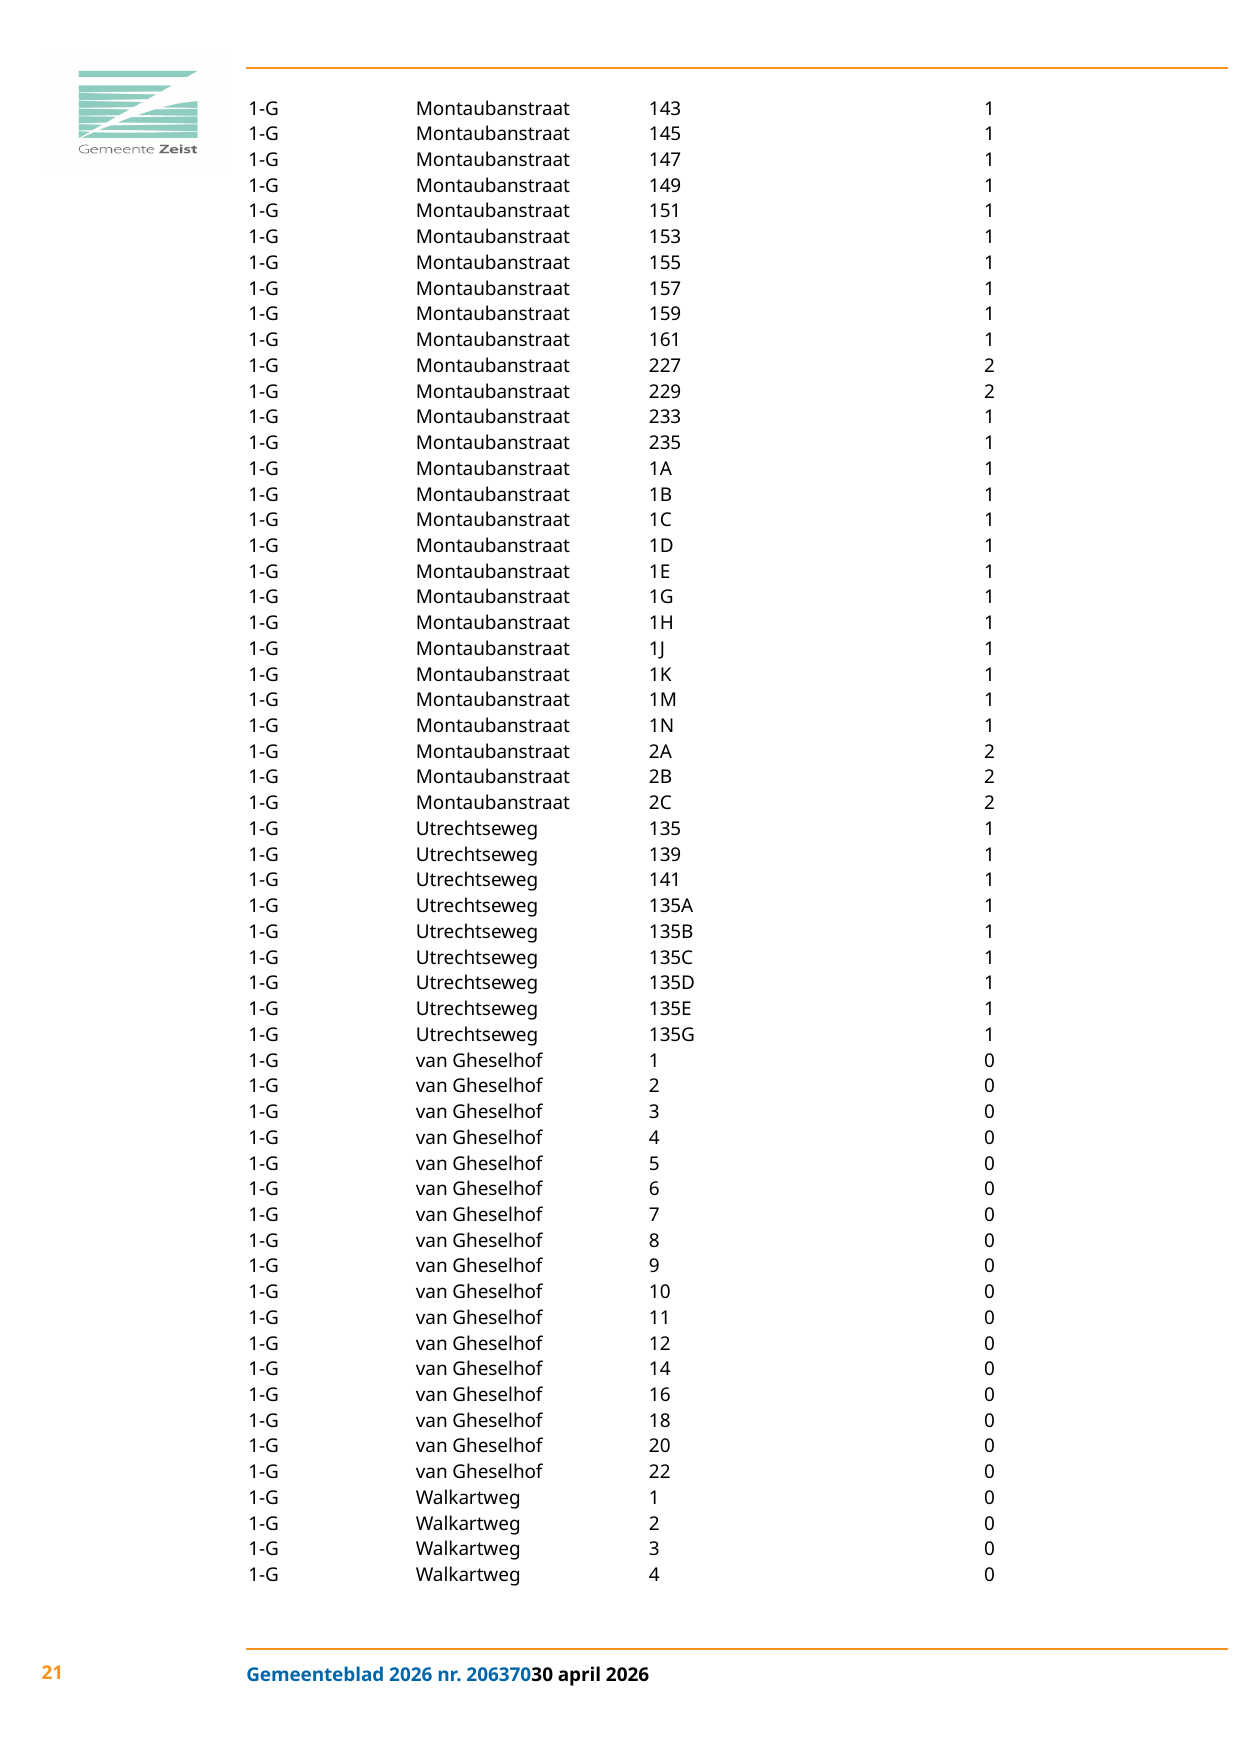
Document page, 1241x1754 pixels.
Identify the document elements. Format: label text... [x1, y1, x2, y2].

table_cell [816, 815, 984, 841]
table_cell 1-G [248, 867, 416, 892]
table_cell 0 [984, 1356, 1152, 1381]
table_cell 1K [649, 661, 816, 687]
table_cell [816, 790, 984, 815]
table_cell 1-G [248, 1459, 416, 1484]
table_cell 1 [984, 867, 1152, 892]
table_cell [816, 172, 984, 198]
table_cell 1-G [248, 95, 416, 121]
table_cell [816, 584, 984, 609]
table_cell [816, 1278, 984, 1304]
table_cell 159 [649, 301, 816, 326]
table_cell 1 [984, 687, 1152, 712]
table_cell 143 [649, 95, 816, 121]
table_cell 3 [649, 1536, 816, 1561]
table_cell 2 [984, 790, 1152, 815]
table_cell [816, 635, 984, 661]
table_cell 1 [984, 172, 1152, 198]
table_cell Montaubanstraat [416, 584, 649, 609]
table_cell 5 [649, 1150, 816, 1175]
table_cell [816, 1201, 984, 1227]
table_cell 0 [984, 1278, 1152, 1304]
table_cell 0 [984, 1253, 1152, 1278]
table_cell Montaubanstraat [416, 506, 649, 532]
table_cell 1-G [248, 1175, 416, 1201]
table_cell Utrechtseweg [416, 815, 649, 841]
table_cell van Gheselhof [416, 1253, 649, 1278]
table_cell Montaubanstraat [416, 429, 649, 455]
table_cell [816, 506, 984, 532]
table_cell [816, 1047, 984, 1072]
table_cell 1-G [248, 121, 416, 146]
table_cell Walkartweg [416, 1484, 649, 1510]
table_cell [816, 995, 984, 1021]
table_cell 1-G [248, 378, 416, 403]
table_cell 0 [984, 1098, 1152, 1124]
table_cell 2B [649, 764, 816, 789]
table_cell 1-G [248, 1047, 416, 1072]
table_cell [816, 429, 984, 455]
table_cell 1 [984, 841, 1152, 867]
table_cell [816, 1561, 984, 1587]
table_cell Utrechtseweg [416, 918, 649, 944]
table_cell 0 [984, 1304, 1152, 1330]
table_cell 1 [984, 944, 1152, 969]
table_cell 1G [649, 584, 816, 609]
table_cell 145 [649, 121, 816, 146]
table_cell 135B [649, 918, 816, 944]
table_cell 0 [984, 1124, 1152, 1150]
table_cell van Gheselhof [416, 1150, 649, 1175]
table_cell 8 [649, 1227, 816, 1253]
table_cell 151 [649, 198, 816, 223]
table_cell [816, 687, 984, 712]
table_cell Montaubanstraat [416, 172, 649, 198]
table_cell 1-G [248, 1150, 416, 1175]
table_cell 1-G [248, 1073, 416, 1098]
table_cell van Gheselhof [416, 1459, 649, 1484]
table_cell [816, 1073, 984, 1098]
table_cell Utrechtseweg [416, 867, 649, 892]
table_cell 20 [649, 1433, 816, 1458]
table_cell 1-G [248, 815, 416, 841]
table_cell 1D [649, 532, 816, 558]
table_cell 1-G [248, 1407, 416, 1433]
table_cell [816, 249, 984, 275]
table_cell [816, 352, 984, 378]
table_cell 1 [984, 455, 1152, 481]
table_cell 1-G [248, 738, 416, 764]
table_cell Montaubanstraat [416, 198, 649, 223]
table_cell [816, 841, 984, 867]
table_cell 1-G [248, 352, 416, 378]
table_cell 1-G [248, 146, 416, 172]
table_cell [816, 404, 984, 429]
table_cell 0 [984, 1073, 1152, 1098]
table_cell 141 [649, 867, 816, 892]
table_cell 1-G [248, 455, 416, 481]
table_cell [816, 275, 984, 301]
table_cell Utrechtseweg [416, 1021, 649, 1047]
table_cell Utrechtseweg [416, 995, 649, 1021]
table_cell 1 [984, 146, 1152, 172]
table_cell [816, 121, 984, 146]
table_cell 0 [984, 1407, 1152, 1433]
table_cell Montaubanstraat [416, 224, 649, 249]
table_cell 1 [984, 995, 1152, 1021]
table_cell 235 [649, 429, 816, 455]
table_cell [816, 918, 984, 944]
table_cell 0 [984, 1381, 1152, 1407]
table_cell 1-G [248, 275, 416, 301]
table_cell [816, 326, 984, 352]
table_cell 135C [649, 944, 816, 969]
table_cell [816, 481, 984, 506]
table_cell van Gheselhof [416, 1047, 649, 1072]
table_cell 161 [649, 326, 816, 352]
table_cell 1-G [248, 1304, 416, 1330]
table_cell Montaubanstraat [416, 275, 649, 301]
table_cell [816, 764, 984, 789]
table_cell 1-G [248, 661, 416, 687]
table_cell [816, 1484, 984, 1510]
table_cell 2 [984, 738, 1152, 764]
table_cell 1 [984, 301, 1152, 326]
table_cell 1 [984, 584, 1152, 609]
table_cell van Gheselhof [416, 1356, 649, 1381]
table_cell 1-G [248, 995, 416, 1021]
table_cell 0 [984, 1561, 1152, 1587]
table_cell 1-G [248, 532, 416, 558]
table_cell [816, 1150, 984, 1175]
table_cell 3 [649, 1098, 816, 1124]
table_cell van Gheselhof [416, 1433, 649, 1458]
table_cell 1-G [248, 635, 416, 661]
table_cell 0 [984, 1330, 1152, 1356]
table_cell 1-G [248, 301, 416, 326]
table_cell 0 [984, 1047, 1152, 1072]
table_cell Walkartweg [416, 1510, 649, 1536]
table_cell van Gheselhof [416, 1381, 649, 1407]
table_cell 18 [649, 1407, 816, 1433]
table_cell 6 [649, 1175, 816, 1201]
table_cell 0 [984, 1433, 1152, 1458]
table_cell [816, 558, 984, 584]
table_cell Walkartweg [416, 1536, 649, 1561]
table_cell 9 [649, 1253, 816, 1278]
table_cell 1-G [248, 918, 416, 944]
table_cell 4 [649, 1124, 816, 1150]
table_cell Montaubanstraat [416, 558, 649, 584]
table_cell Utrechtseweg [416, 893, 649, 918]
table_cell [816, 301, 984, 326]
table_cell van Gheselhof [416, 1227, 649, 1253]
table_cell 1 [984, 404, 1152, 429]
table_cell van Gheselhof [416, 1098, 649, 1124]
table_cell Montaubanstraat [416, 249, 649, 275]
table_cell 135 [649, 815, 816, 841]
table_cell 1C [649, 506, 816, 532]
table_cell 1 [984, 918, 1152, 944]
table_cell Montaubanstraat [416, 378, 649, 403]
table_cell Montaubanstraat [416, 661, 649, 687]
table_cell Montaubanstraat [416, 146, 649, 172]
table_cell 1 [984, 224, 1152, 249]
table_cell 227 [649, 352, 816, 378]
table_cell van Gheselhof [416, 1124, 649, 1150]
table_cell 135G [649, 1021, 816, 1047]
table_cell [816, 146, 984, 172]
table_cell 1-G [248, 326, 416, 352]
table_cell 1-G [248, 172, 416, 198]
table_cell 1-G [248, 224, 416, 249]
table_cell 233 [649, 404, 816, 429]
table_cell 1-G [248, 609, 416, 635]
table_cell [816, 455, 984, 481]
table_cell 2 [984, 378, 1152, 403]
table_cell Utrechtseweg [416, 944, 649, 969]
table_cell [816, 1381, 984, 1407]
table_cell [816, 1330, 984, 1356]
table_cell Montaubanstraat [416, 764, 649, 789]
table_cell 2A [649, 738, 816, 764]
table_cell 1 [984, 429, 1152, 455]
table_cell 14 [649, 1356, 816, 1381]
table_cell 1 [984, 558, 1152, 584]
table_cell 1 [984, 532, 1152, 558]
table_cell van Gheselhof [416, 1330, 649, 1356]
table_cell 1-G [248, 1227, 416, 1253]
table_cell [816, 1304, 984, 1330]
table_cell 1 [984, 506, 1152, 532]
table_cell Montaubanstraat [416, 404, 649, 429]
table_cell 1 [984, 815, 1152, 841]
table_cell 1-G [248, 893, 416, 918]
table_cell 0 [984, 1459, 1152, 1484]
table_cell [816, 712, 984, 738]
table_cell 1-G [248, 1098, 416, 1124]
table_cell 1 [984, 198, 1152, 223]
table_cell 139 [649, 841, 816, 867]
table_cell 1A [649, 455, 816, 481]
table_cell [816, 1227, 984, 1253]
table_cell 1 [984, 249, 1152, 275]
table_cell 155 [649, 249, 816, 275]
table_cell 1-G [248, 1484, 416, 1510]
table_cell [816, 224, 984, 249]
table_cell 1-G [248, 1561, 416, 1587]
table_cell 1-G [248, 944, 416, 969]
table_cell [816, 1536, 984, 1561]
table_cell 1-G [248, 712, 416, 738]
table_cell van Gheselhof [416, 1304, 649, 1330]
table_cell 1-G [248, 1536, 416, 1561]
table_cell Montaubanstraat [416, 95, 649, 121]
table_cell 1 [984, 481, 1152, 506]
table_cell [816, 1021, 984, 1047]
table_cell van Gheselhof [416, 1201, 649, 1227]
table_cell 1 [984, 1021, 1152, 1047]
table_cell 2 [649, 1510, 816, 1536]
table_cell 0 [984, 1150, 1152, 1175]
table_cell 2 [649, 1073, 816, 1098]
table_cell van Gheselhof [416, 1407, 649, 1433]
table_cell 153 [649, 224, 816, 249]
table_cell Montaubanstraat [416, 738, 649, 764]
table_cell Montaubanstraat [416, 481, 649, 506]
table_cell 1 [984, 121, 1152, 146]
table_cell [816, 867, 984, 892]
table_cell [816, 1459, 984, 1484]
table_cell 1N [649, 712, 816, 738]
table_cell 1 [984, 609, 1152, 635]
table_cell 0 [984, 1201, 1152, 1227]
table_cell [816, 661, 984, 687]
table_cell 1-G [248, 1124, 416, 1150]
table_cell 1 [984, 712, 1152, 738]
table_cell 1-G [248, 790, 416, 815]
table_cell 1-G [248, 970, 416, 995]
table_cell Montaubanstraat [416, 712, 649, 738]
table_cell [816, 1433, 984, 1458]
table_cell 11 [649, 1304, 816, 1330]
table_cell 1H [649, 609, 816, 635]
table_cell 1 [984, 275, 1152, 301]
table_cell 1B [649, 481, 816, 506]
table_cell 0 [984, 1536, 1152, 1561]
table_cell Montaubanstraat [416, 121, 649, 146]
table_cell [816, 1175, 984, 1201]
table_cell 1-G [248, 584, 416, 609]
table_cell Montaubanstraat [416, 301, 649, 326]
table_cell Utrechtseweg [416, 970, 649, 995]
table_cell 1 [984, 970, 1152, 995]
table_cell 1 [984, 661, 1152, 687]
table_cell [816, 378, 984, 403]
table_cell [816, 1356, 984, 1381]
table_cell 1-G [248, 481, 416, 506]
table_cell Walkartweg [416, 1561, 649, 1587]
table_cell 16 [649, 1381, 816, 1407]
table_cell 1J [649, 635, 816, 661]
table_cell 1E [649, 558, 816, 584]
table_cell 1-G [248, 1278, 416, 1304]
table_cell [816, 532, 984, 558]
table_cell [816, 198, 984, 223]
table_cell 1 [984, 95, 1152, 121]
table_cell Montaubanstraat [416, 455, 649, 481]
table_cell [816, 970, 984, 995]
table_cell 135E [649, 995, 816, 1021]
table_cell 149 [649, 172, 816, 198]
table_cell 1 [984, 635, 1152, 661]
table_cell [816, 1124, 984, 1150]
table_cell 1-G [248, 249, 416, 275]
table_cell van Gheselhof [416, 1073, 649, 1098]
table_cell 1 [984, 893, 1152, 918]
table_cell [816, 95, 984, 121]
table_cell 1-G [248, 841, 416, 867]
table_cell 1M [649, 687, 816, 712]
table_cell van Gheselhof [416, 1278, 649, 1304]
table_cell Utrechtseweg [416, 841, 649, 867]
table_cell 12 [649, 1330, 816, 1356]
table_cell 1-G [248, 1381, 416, 1407]
table_cell 1-G [248, 429, 416, 455]
table_cell 2 [984, 764, 1152, 789]
table_cell [816, 893, 984, 918]
table_cell 0 [984, 1510, 1152, 1536]
table_cell 0 [984, 1227, 1152, 1253]
table_cell Montaubanstraat [416, 790, 649, 815]
table_cell [816, 1098, 984, 1124]
table_cell [816, 738, 984, 764]
picture [41, 47, 231, 172]
table_cell van Gheselhof [416, 1175, 649, 1201]
table_cell [816, 609, 984, 635]
table_cell 22 [649, 1459, 816, 1484]
table_cell 2 [984, 352, 1152, 378]
table_cell Montaubanstraat [416, 635, 649, 661]
table_cell 157 [649, 275, 816, 301]
table_cell Montaubanstraat [416, 687, 649, 712]
table_cell 1 [984, 326, 1152, 352]
table_cell [816, 1253, 984, 1278]
table_cell 4 [649, 1561, 816, 1587]
table_cell [816, 944, 984, 969]
table_cell Montaubanstraat [416, 532, 649, 558]
table_cell [816, 1510, 984, 1536]
table_cell Montaubanstraat [416, 326, 649, 352]
table_cell 1-G [248, 1021, 416, 1047]
table_cell 135A [649, 893, 816, 918]
table_cell 1-G [248, 558, 416, 584]
table_cell 147 [649, 146, 816, 172]
table_cell 135D [649, 970, 816, 995]
table_cell Montaubanstraat [416, 609, 649, 635]
table_cell 1-G [248, 1330, 416, 1356]
table_cell 7 [649, 1201, 816, 1227]
table_cell 1 [649, 1484, 816, 1510]
table_cell 0 [984, 1484, 1152, 1510]
table_cell 1-G [248, 1510, 416, 1536]
table_cell 1-G [248, 1201, 416, 1227]
table_cell 1-G [248, 506, 416, 532]
table_cell 1 [649, 1047, 816, 1072]
table_cell 1-G [248, 1356, 416, 1381]
table_cell 1-G [248, 1433, 416, 1458]
table_cell 1-G [248, 687, 416, 712]
table_cell [816, 1407, 984, 1433]
table_cell 1-G [248, 198, 416, 223]
table_cell 1-G [248, 764, 416, 789]
table_cell 0 [984, 1175, 1152, 1201]
table_cell 1-G [248, 1253, 416, 1278]
table_cell Montaubanstraat [416, 352, 649, 378]
table_cell 229 [649, 378, 816, 403]
table_cell 1-G [248, 404, 416, 429]
table_cell 2C [649, 790, 816, 815]
table_cell 10 [649, 1278, 816, 1304]
